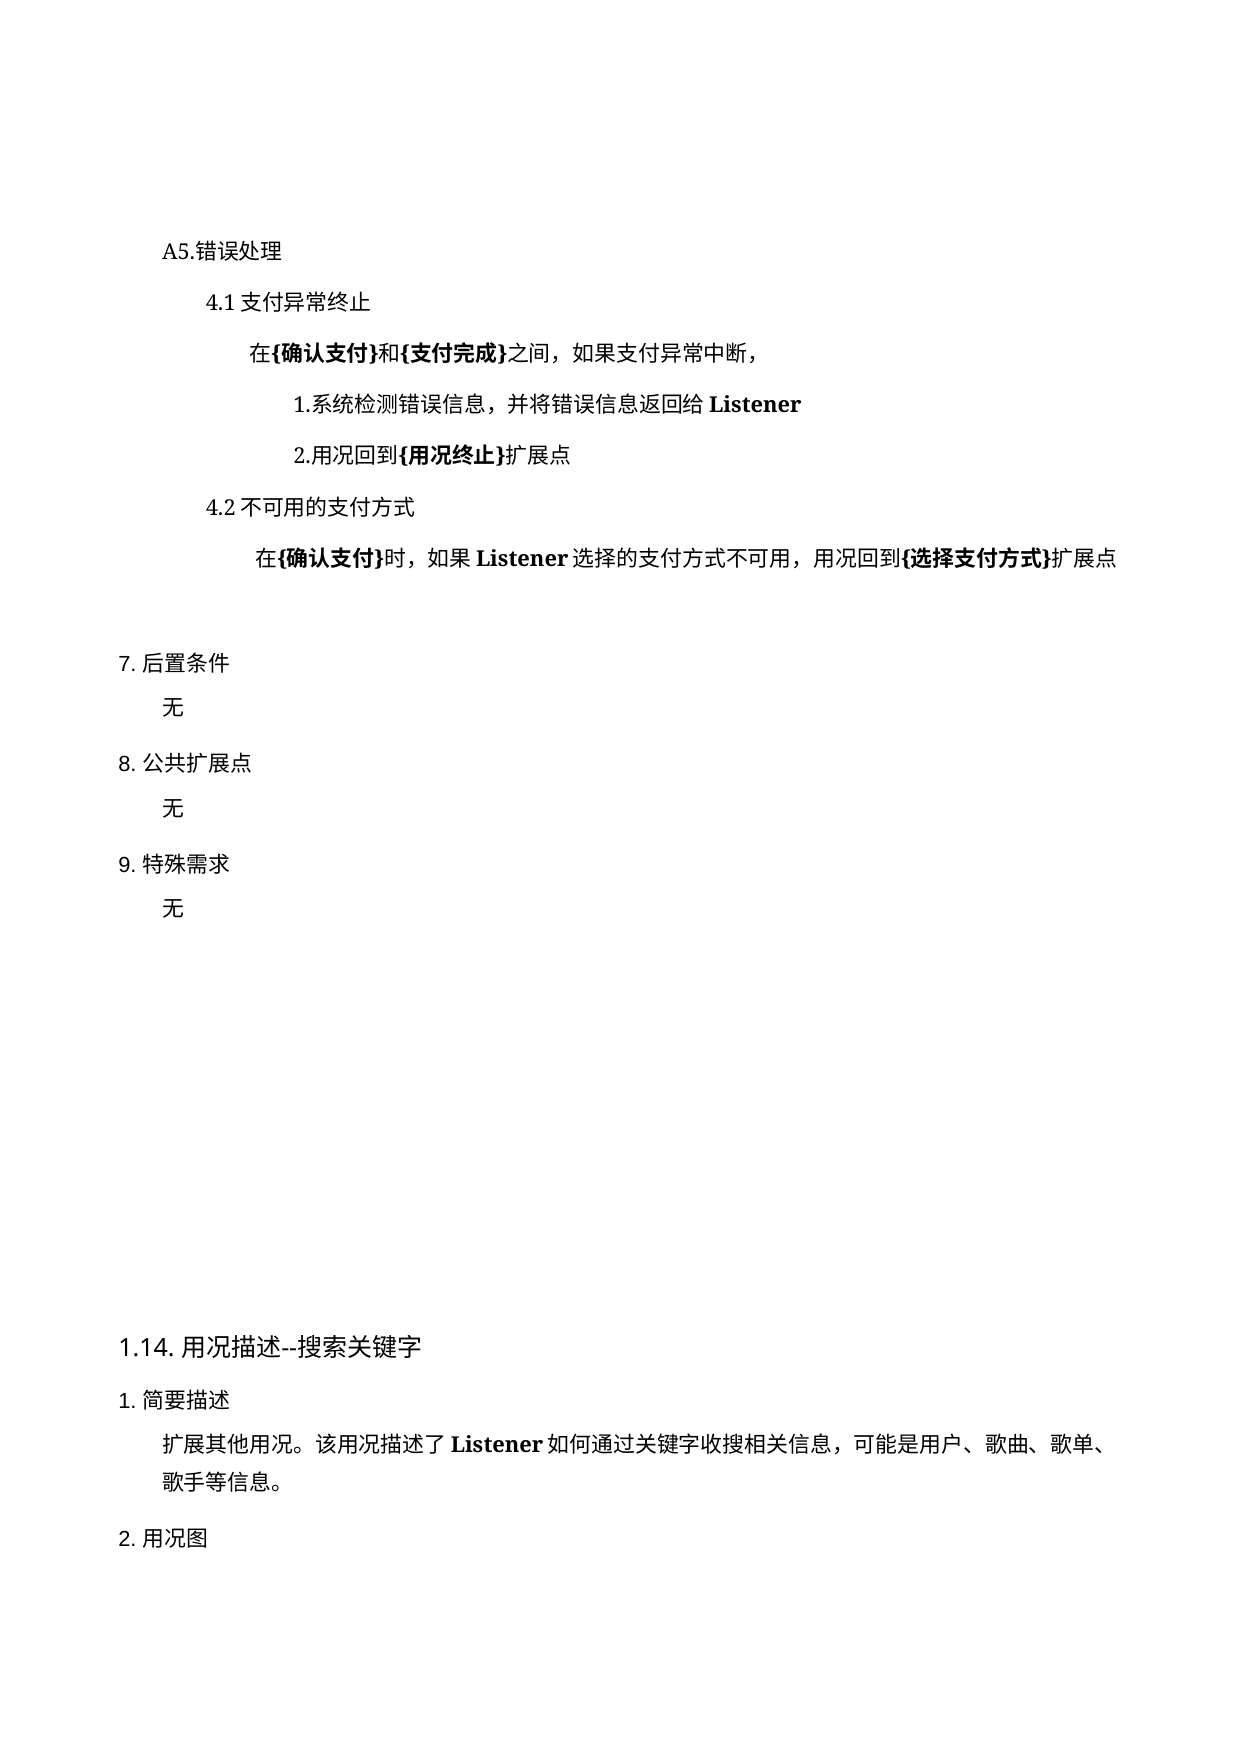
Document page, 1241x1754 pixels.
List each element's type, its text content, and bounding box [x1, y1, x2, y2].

text 无 [118, 891, 1122, 923]
text 扩展其他用况。该用况描述了Listener如何通过关键字收搜相关信息，可能是用户、歌曲、歌单、 歌手等信息。 [118, 1427, 1122, 1497]
subtitle 特殊需求 [118, 847, 1122, 878]
text 在{确认支付}和{支付完成}之间，如果支付异常中断， [118, 336, 1122, 368]
subtitle 简要描述 [118, 1383, 1122, 1414]
text 2.用况回到{用况终止}扩展点 [118, 438, 1122, 470]
subtitle 公共扩展点 [118, 746, 1122, 778]
text 在{确认支付}时，如果Listener选择的支付方式不可用，用况回到{选择支付方式}扩展点 [118, 541, 1122, 572]
text 4.1支付异常终止 [118, 285, 1122, 317]
text A5.错误处理 [118, 234, 1122, 266]
text 无 [118, 690, 1122, 722]
subtitle 后置条件 [118, 646, 1122, 677]
text 1.系统检测错误信息，并将错误信息返回给Listener [118, 387, 1122, 419]
text 4.2不可用的支付方式 [118, 489, 1122, 521]
subtitle 用况描述--搜索关键字 [118, 1327, 1122, 1364]
subtitle 用况图 [118, 1521, 1122, 1553]
text 无 [118, 791, 1122, 822]
